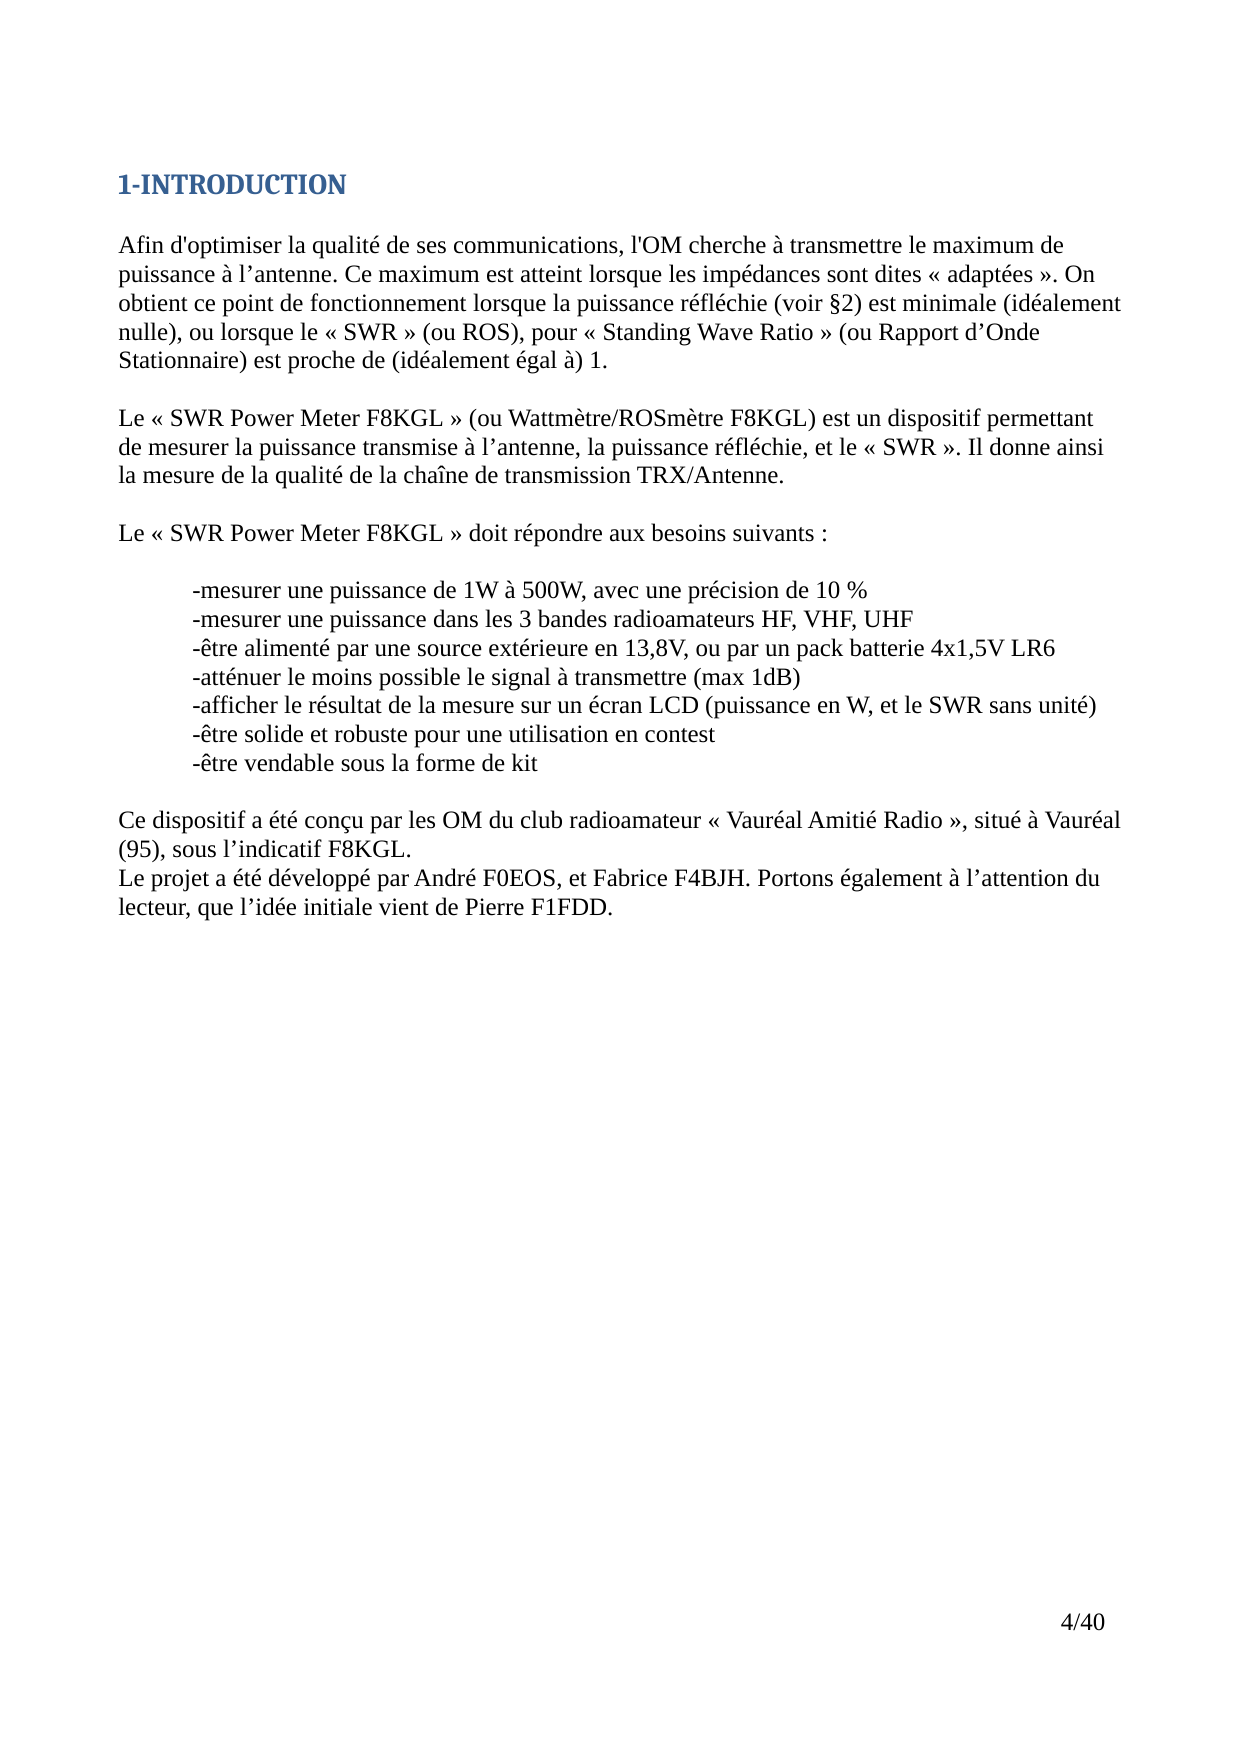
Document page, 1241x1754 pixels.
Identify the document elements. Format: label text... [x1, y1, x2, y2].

text Ce dispositif a été conçu par les OM du club radioamateur « Vauréal Amitié Radio », situé à Vauréal (95), sous l’indicatif F8KGL. [118, 805, 1122, 863]
text -mesurer une puissance dans les 3 bandes radioamateurs HF, VHF, UHF [118, 604, 1122, 633]
text Le projet a été développé par André F0EOS, et Fabrice F4BJH. Portons également à l’attention du lecteur, que l’idée initiale vient de Pierre F1FDD. [118, 863, 1122, 920]
text Le « SWR Power Meter F8KGL » (ou Wattmètre/ROSmètre F8KGL) est un dispositif permettant de mesurer la puissance transmise à l’antenne, la puissance réfléchie, et le « SWR ». Il donne ainsi la mesure de la qualité de la chaîne de transmission TRX/Antenne. [118, 403, 1122, 489]
text Le « SWR Power Meter F8KGL » doit répondre aux besoins suivants : [118, 518, 1122, 547]
text -être alimenté par une source extérieure en 13,8V, ou par un pack batterie 4x1,5V LR6 [118, 633, 1122, 662]
text -afficher le résultat de la mesure sur un écran LCD (puissance en W, et le SWR sans unité) [118, 690, 1122, 719]
text Afin d'optimiser la qualité de ses communications, l'OM cherche à transmettre le maximum de puissance à l’antenne. Ce maximum est atteint lorsque les impédances sont dites « adaptées ». On obtient ce point de fonctionnement lorsque la puissance réfléchie (voir §2) est minimale (idéalement nulle), ou lorsque le « SWR » (ou ROS), pour « Standing Wave Ratio » (ou Rapport d’Onde Stationnaire) est proche de (idéalement égal à) 1. [118, 230, 1122, 374]
text -être solide et robuste pour une utilisation en contest [118, 719, 1122, 748]
text -être vendable sous la forme de kit [118, 748, 1122, 777]
text -mesurer une puissance de 1W à 500W, avec une précision de 10 % [118, 575, 1122, 604]
text -atténuer le moins possible le signal à transmettre (max 1dB) [118, 662, 1122, 690]
subtitle 1-INTRODUCTION [118, 168, 1122, 202]
